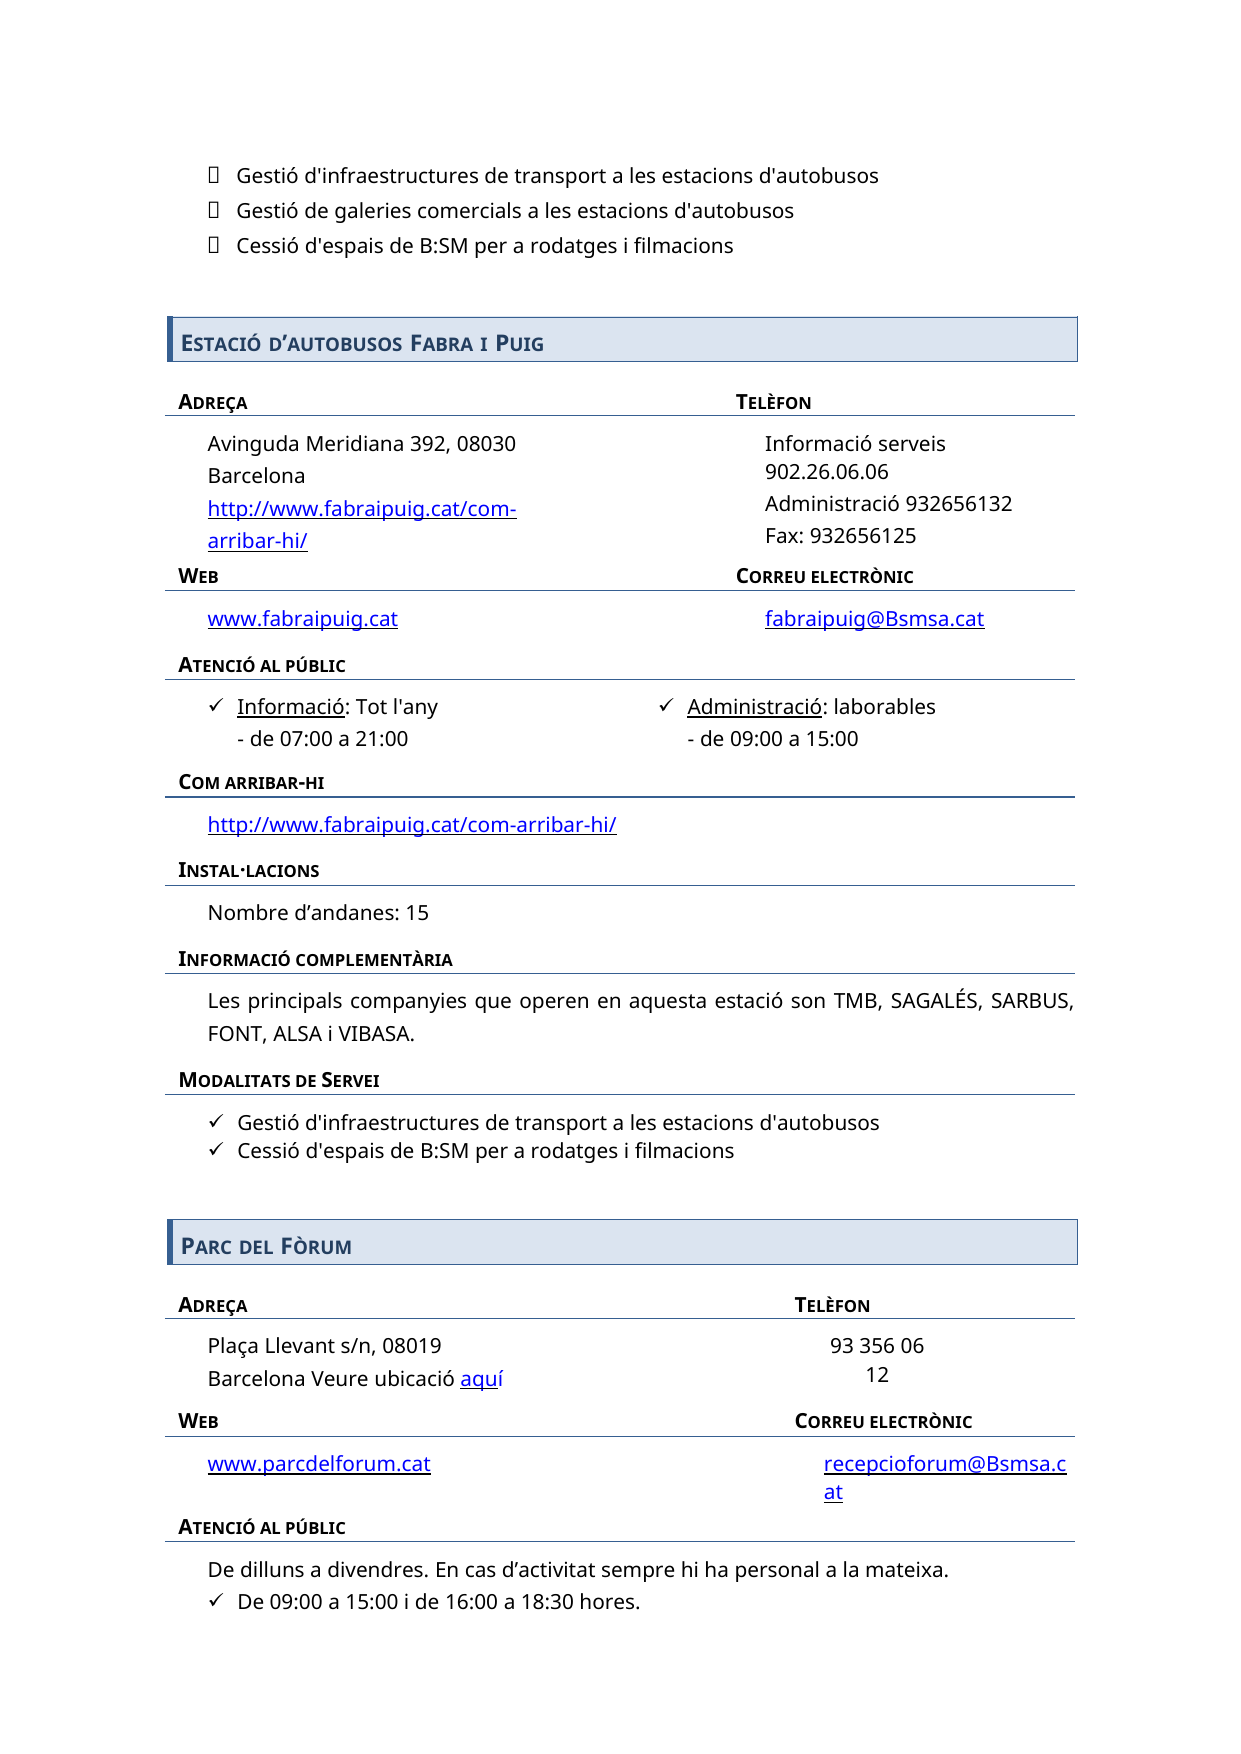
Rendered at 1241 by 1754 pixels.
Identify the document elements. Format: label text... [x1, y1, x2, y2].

table_header TELÈFON [651, 1297, 1075, 1318]
table_cell [651, 1506, 1075, 1541]
table_header ESTACIÓ D’AUTOBUSOS FABRA I PUIG [173, 318, 1077, 361]
table_cell [617, 937, 1075, 973]
table_cell ATENCIÓ AL PÚBLIC [165, 643, 617, 679]
list Gestió d'infraestructures de transport a les estacions d'autobusos [207, 159, 1090, 190]
table_cell MODALITATS DE SERVEI [165, 1057, 617, 1094]
table_cell fabraipuig@Bsmsa.cat [617, 591, 1075, 643]
table_cell WEB [165, 1400, 651, 1436]
table_header ADREÇA [165, 395, 617, 415]
table_cell Avinguda Meridiana 392, 08030 Barcelona http://www.fabraipuig.cat/com-arribar-hi/ [165, 416, 617, 555]
table_cell [617, 798, 1075, 849]
table_cell Informació: Tot l'any - de 07:00 a 21:00 [165, 680, 617, 761]
list Cessió d'espais de B:SM per a rodatges i filmacions [207, 229, 1090, 261]
table_header TELÈFON [617, 395, 1075, 415]
table_cell recepcioforum@Bsmsa.cat [651, 1437, 1075, 1506]
table_cell Gestió d'infraestructures de transport a les estacions d'autobusos Cessió d'espais de B:SM per a rodatges i filmacions [165, 1095, 1075, 1163]
table_cell CORREU ELECTRÒNIC [617, 555, 1075, 590]
table_cell De dilluns a divendres. En cas d’activitat sempre hi ha personal a la mateixa. De 09:00 a 15:00 i de 16:00 a 18:30 hores. [165, 1542, 1075, 1623]
list Gestió de galeries comercials a les estacions d'autobusos [207, 194, 1090, 226]
table_header ADREÇA [165, 1297, 651, 1318]
table_cell 93 356 06 12 [651, 1319, 1075, 1400]
table_cell Informació serveis 902.26.06.06 Administració 932656132 Fax: 932656125 [617, 416, 1075, 555]
table_cell www.parcdelforum.cat [165, 1437, 651, 1506]
table_cell CORREU ELECTRÒNIC [651, 1400, 1075, 1436]
table_cell WEB [165, 555, 617, 590]
table_cell INSTAL·LACIONS [165, 849, 617, 884]
table_cell [617, 643, 1075, 679]
table_cell www.fabraipuig.cat [165, 591, 617, 643]
table_cell [617, 761, 1075, 796]
table_cell Nombre d’andanes: 15 [165, 886, 617, 937]
table_cell [617, 886, 1075, 937]
table_header PARC DEL FÒRUM [173, 1220, 1077, 1264]
table_cell ATENCIÓ AL PÚBLIC [165, 1506, 651, 1541]
table_cell [617, 849, 1075, 884]
table_cell COM ARRIBAR-HI [165, 761, 617, 796]
table_cell Plaça Llevant s/n, 08019 Barcelona Veure ubicació aquí [165, 1319, 651, 1400]
table_cell http://www.fabraipuig.cat/com-arribar-hi/ [165, 798, 617, 849]
table_cell [617, 1057, 1075, 1094]
table_cell Les principals companyies que operen en aquesta estació son TMB, SAGALÉS, SARBUS, FONT, ALSA i VIBASA. [165, 974, 1075, 1057]
table_cell Administració: laborables - de 09:00 a 15:00 [617, 680, 1075, 761]
table_cell INFORMACIÓ COMPLEMENTÀRIA [165, 937, 617, 973]
